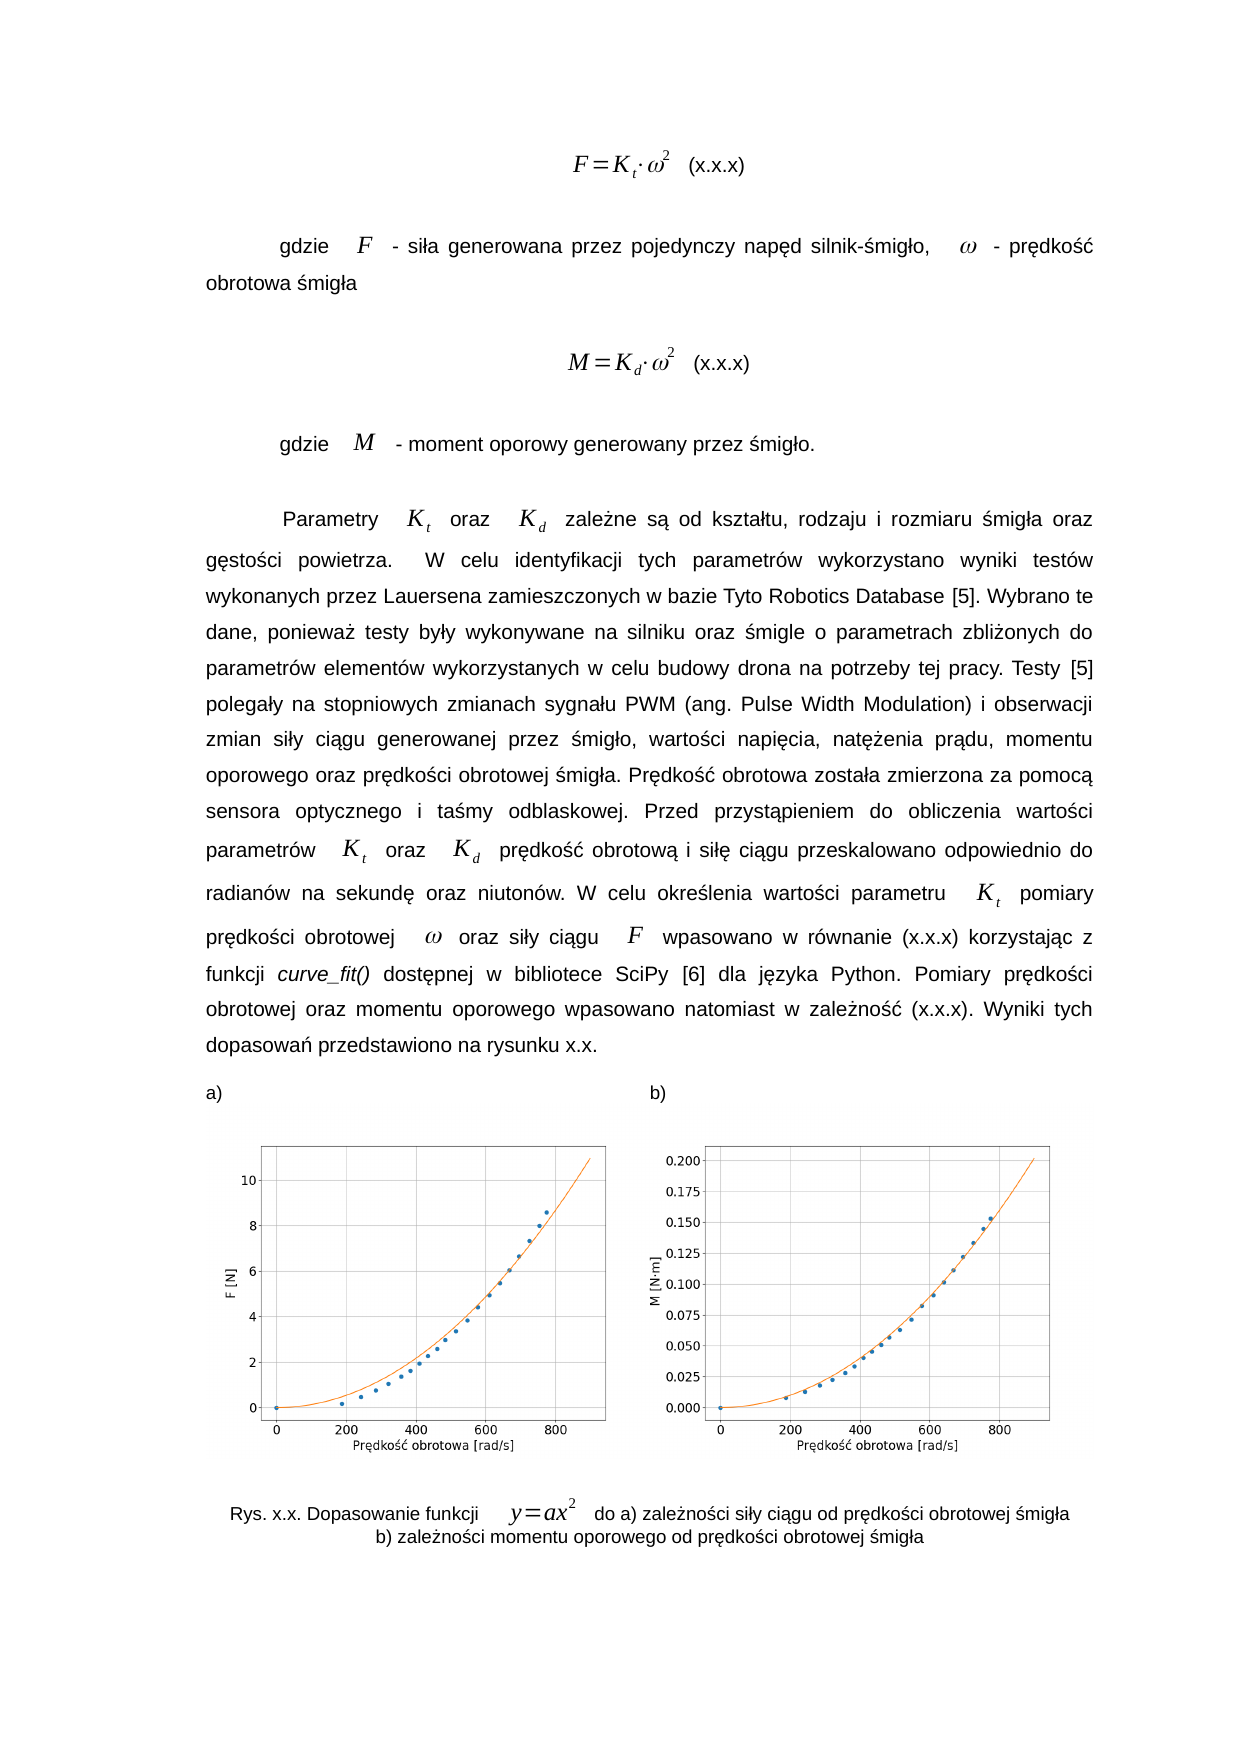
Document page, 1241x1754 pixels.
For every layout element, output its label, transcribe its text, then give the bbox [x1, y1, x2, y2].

text Rys. x.x. Dopasowanie funkcji do a) zależności siły ciągu od prędkości obrotowej śmigła [206, 1495, 1093, 1526]
table_cell [650, 1459, 1093, 1482]
table_cell [206, 1459, 649, 1482]
table_header a) [206, 1082, 649, 1103]
text (x.x.x) [206, 344, 1093, 379]
table_header b) [650, 1082, 1093, 1103]
text (x.x.x) [206, 147, 1093, 182]
text Parametry oraz zależne są od kształtu, rodzaju i rozmiaru śmigła oraz gęstości powietrza. W celu identyfikacji tych parametrów wykorzystano wyniki testów wykonanych przez Lauersena zamieszczonych w bazie Tyto Robotics Database [5]. Wybrano te dane, ponieważ testy były wykonywane na silniku oraz śmigle o parametrach zbliżonych do parametrów elementów wykorzystanych w celu budowy drona na potrzeby tej pracy. Testy [5] polegały na stopniowych zmianach sygnału PWM (ang. Pulse Width Modulation) i obserwacji zmian siły ciągu generowanej przez śmigło, wartości napięcia, natężenia prądu, momentu oporowego oraz prędkości obrotowej śmigła. Prędkość obrotowa została zmierzona za pomocą sensora optycznego i taśmy odblaskowej. Przed przystąpieniem do obliczenia wartości parametrów oraz prędkość obrotową i siłę ciągu przeskalowano odpowiednio do radianów na sekundę oraz niutonów. W celu określenia wartości parametru pomiary prędkości obrotowej oraz siły ciągu wpasowano w równanie (x.x.x) korzystając z funkcji curve_fit() dostępnej w bibliotece SciPy [6] dla języka Python. Pomiary prędkości obrotowej oraz momentu oporowego wpasowano natomiast w zależność (x.x.x). Wyniki tych dopasowań przedstawiono na rysunku x.x. [206, 504, 1093, 1057]
text b) zależności momentu oporowego od prędkości obrotowej śmigła [206, 1526, 1093, 1548]
text gdzie - siła generowana przez pojedynczy napęd silnik-śmigło, - prędkość obrotowa śmigła [206, 231, 1093, 295]
picture [205, 1103, 1094, 1459]
text gdzie - moment oporowy generowany przez śmigło. [206, 429, 1093, 456]
